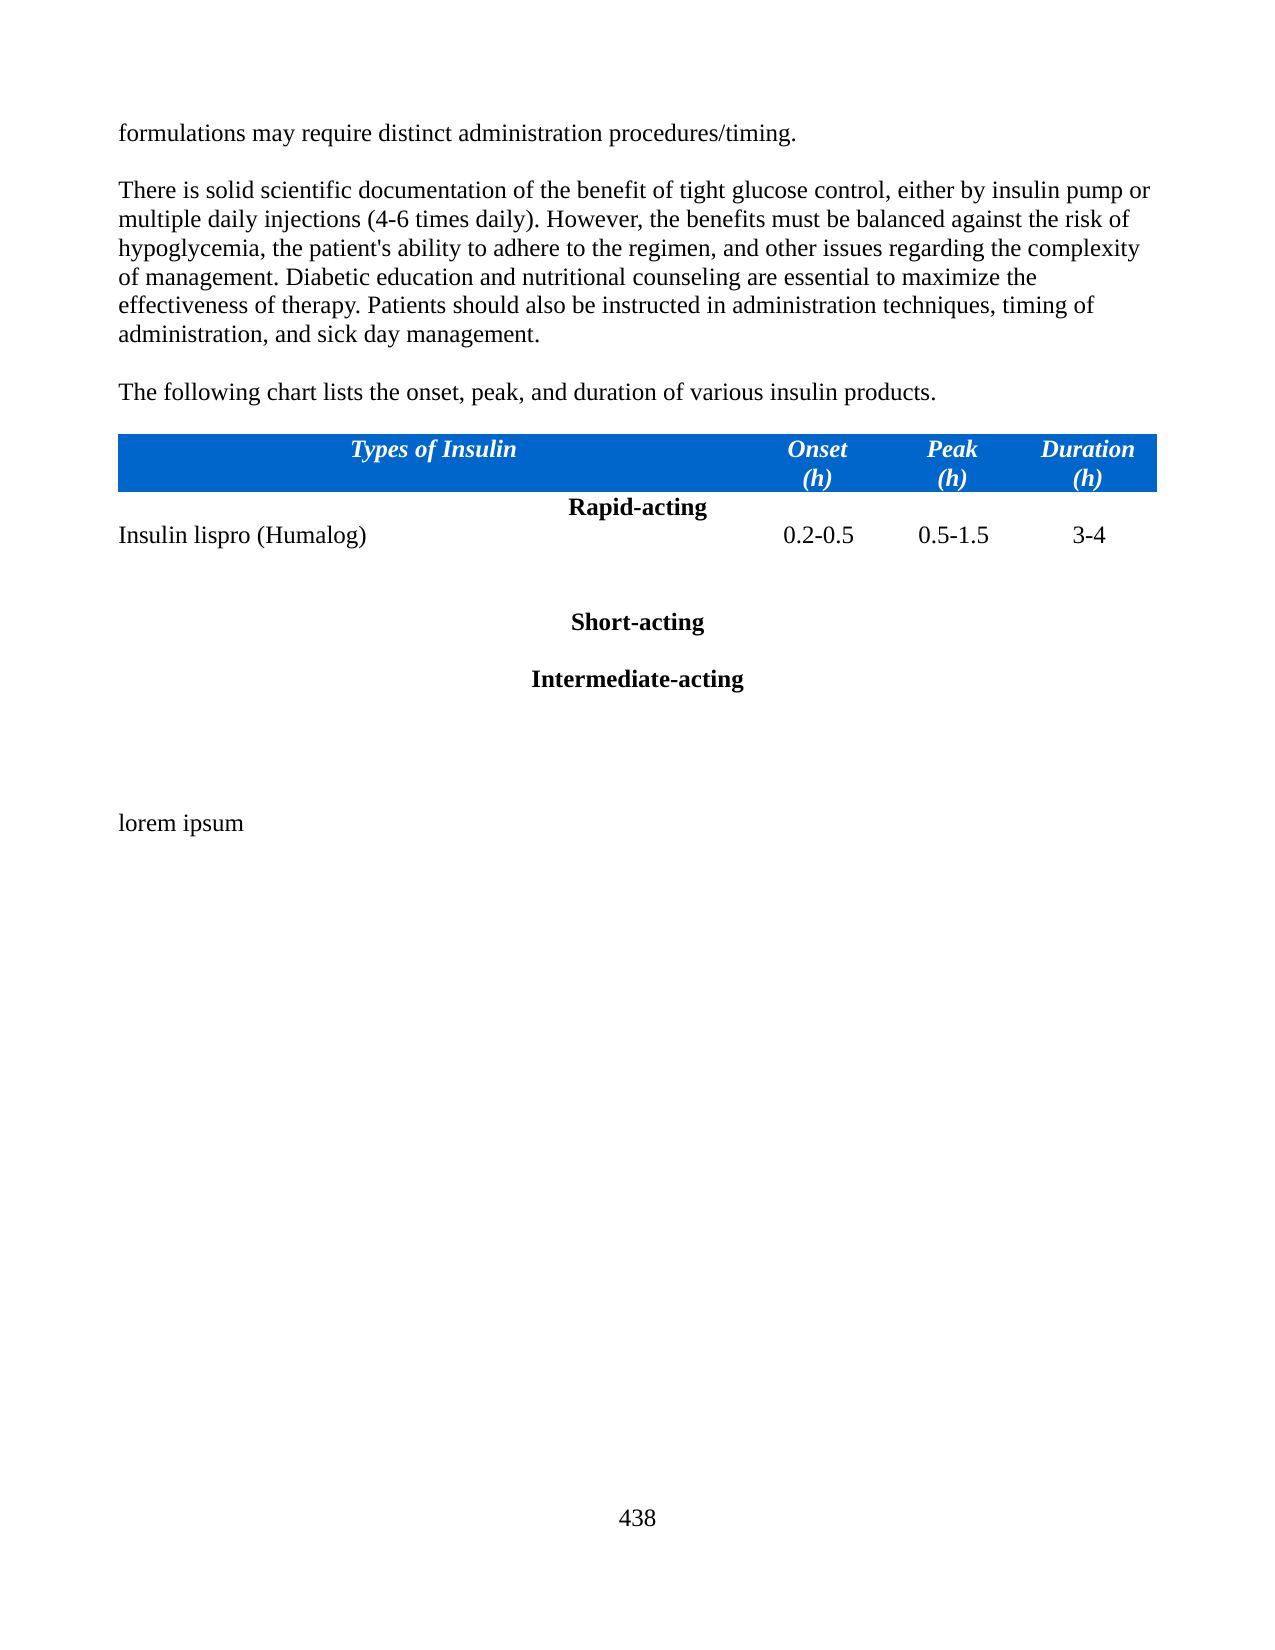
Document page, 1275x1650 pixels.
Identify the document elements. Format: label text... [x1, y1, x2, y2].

table_cell Short-acting [118, 607, 1157, 636]
table_cell 0.5-1.5 [886, 521, 1021, 549]
table_cell Intermediate-acting [118, 664, 1157, 693]
table_cell [118, 578, 751, 607]
table_cell [886, 549, 1021, 578]
table_header Onset (h) [751, 434, 886, 492]
table_cell [118, 549, 751, 578]
table_cell [118, 693, 751, 722]
table_header Types of Insulin [118, 434, 751, 492]
table_cell [751, 693, 886, 722]
table_cell [886, 693, 1021, 722]
table_cell 0.2-0.5 [751, 521, 886, 549]
table_cell [1021, 549, 1157, 578]
table_cell [751, 549, 886, 578]
table_cell [1021, 578, 1157, 607]
table_cell [751, 578, 886, 607]
text There is solid scientific documentation of the benefit of tight glucose control, either by insulin pump or multiple daily injections (4-6 times daily). However, the benefits must be balanced against the risk of hypoglycemia, the patient's ability to adhere to the regimen, and other issues regarding the complexity of management. Diabetic education and nutritional counseling are essential to maximize the effectiveness of therapy. Patients should also be instructed in administration techniques, timing of administration, and sick day management. [118, 176, 1157, 348]
table_header Duration (h) [1021, 434, 1157, 492]
table_cell 3-4 [1021, 521, 1157, 549]
text lorem ipsum [118, 808, 1157, 837]
text formulations may require distinct administration procedures/timing. [118, 118, 1157, 147]
table_cell [1021, 636, 1157, 664]
table_cell [886, 636, 1021, 664]
table_cell [1021, 693, 1157, 722]
table_cell [118, 636, 751, 664]
table_cell Rapid-acting [118, 492, 1157, 521]
table_header Peak (h) [886, 434, 1021, 492]
table_cell [751, 636, 886, 664]
table_cell Insulin lispro (Humalog) [118, 521, 751, 549]
table_cell [886, 578, 1021, 607]
text The following chart lists the onset, peak, and duration of various insulin products. [118, 377, 1157, 406]
